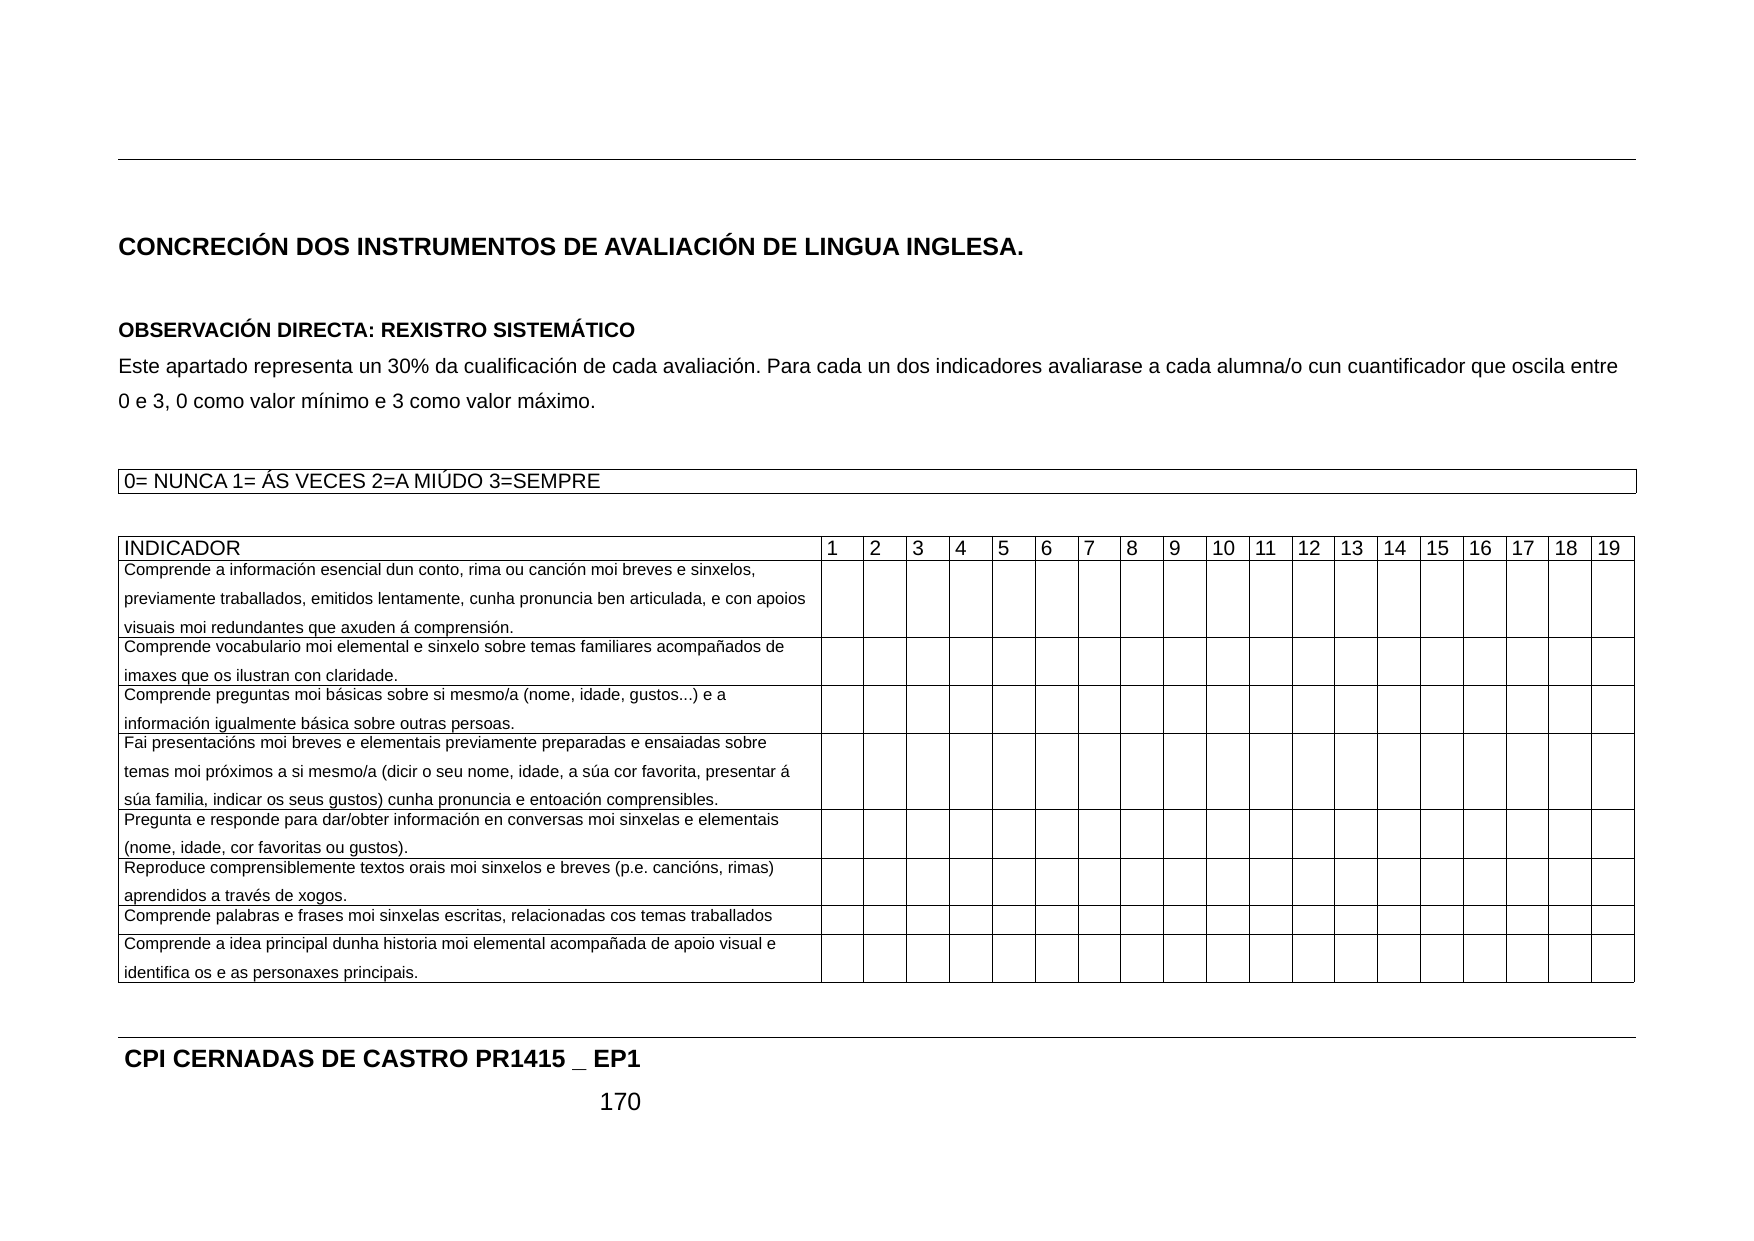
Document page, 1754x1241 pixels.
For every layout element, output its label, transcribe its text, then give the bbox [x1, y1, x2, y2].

table_header 3 [907, 537, 949, 560]
table_cell [950, 734, 992, 809]
table_header 8 [1121, 537, 1163, 560]
table_header 14 [1378, 537, 1420, 560]
table_cell [1378, 810, 1420, 857]
table_cell [1378, 935, 1420, 982]
table_cell [1207, 561, 1249, 637]
table_cell [1079, 810, 1120, 857]
table_cell [822, 734, 863, 809]
table_cell [993, 734, 1035, 809]
table_cell [1378, 561, 1420, 637]
table_cell [1293, 935, 1334, 982]
table_cell [1335, 935, 1377, 982]
table_header 10 [1207, 537, 1249, 560]
table_cell [1250, 859, 1292, 905]
table_cell [864, 638, 906, 684]
table_cell [993, 935, 1035, 982]
table_cell [1549, 859, 1591, 905]
table_cell [1464, 859, 1506, 905]
table_cell [907, 810, 949, 857]
table_cell [1293, 906, 1334, 933]
table_cell Fai presentacións moi breves e elementais previamente preparadas e ensaiadas sobre temas moi próximos a si mesmo/a (dicir o seu nome, idade, a súa cor favorita, presentar á súa familia, indicar os seus gustos) cunha pronuncia e entoación comprensibles. [119, 734, 821, 809]
table_cell [1592, 686, 1634, 733]
table_header 13 [1335, 537, 1377, 560]
table_cell [1421, 638, 1463, 684]
table_cell [1250, 734, 1292, 809]
table_cell [1293, 859, 1334, 905]
table_cell Comprende palabras e frases moi sinxelas escritas, relacionadas cos temas traballados [119, 906, 821, 933]
table_cell Reproduce comprensiblemente textos orais moi sinxelos e breves (p.e. cancións, rimas) aprendidos a través de xogos. [119, 859, 821, 905]
table_cell [1421, 906, 1463, 933]
table_cell [1549, 686, 1591, 733]
table_header 16 [1464, 537, 1506, 560]
table_cell [1250, 638, 1292, 684]
table_cell [1121, 906, 1163, 933]
table_cell [1421, 859, 1463, 905]
table_header 0= NUNCA 1= ÁS VECES 2=A MIÚDO 3=SEMPRE [119, 470, 1636, 492]
table_cell [950, 935, 992, 982]
table_cell [993, 906, 1035, 933]
table_header 12 [1293, 537, 1334, 560]
table_cell [993, 686, 1035, 733]
table_cell [1421, 734, 1463, 809]
table_cell [907, 561, 949, 637]
table_cell [822, 810, 863, 857]
table_cell [1421, 935, 1463, 982]
table_cell [1164, 810, 1206, 857]
table_cell [1079, 935, 1120, 982]
table_cell [1335, 686, 1377, 733]
table_cell [1036, 810, 1078, 857]
table_cell [1207, 638, 1249, 684]
table_cell [1335, 906, 1377, 933]
table_cell [864, 810, 906, 857]
table_cell [907, 859, 949, 905]
table_cell [1293, 638, 1334, 684]
table_header 2 [864, 537, 906, 560]
table_cell [1378, 906, 1420, 933]
table_cell [1464, 935, 1506, 982]
table_cell [1464, 686, 1506, 733]
table_header 19 [1592, 537, 1634, 560]
table_cell Comprende preguntas moi básicas sobre si mesmo/a (nome, idade, gustos...) e a información igualmente básica sobre outras persoas. [119, 686, 821, 733]
table_cell [1421, 561, 1463, 637]
table_cell [1207, 859, 1249, 905]
table_cell [1121, 686, 1163, 733]
table_cell [1079, 859, 1120, 905]
table_cell [1378, 859, 1420, 905]
table_cell [1164, 638, 1206, 684]
table_header 18 [1549, 537, 1591, 560]
table_cell [864, 935, 906, 982]
table_cell [1121, 810, 1163, 857]
table_header 17 [1507, 537, 1548, 560]
table_cell [1250, 561, 1292, 637]
table_cell [1164, 561, 1206, 637]
table_cell [1036, 686, 1078, 733]
table_cell [1036, 561, 1078, 637]
table_cell [907, 906, 949, 933]
table_cell [1250, 935, 1292, 982]
table_cell [1464, 906, 1506, 933]
table_cell [1036, 638, 1078, 684]
table_cell [1549, 734, 1591, 809]
table_cell [907, 686, 949, 733]
table_cell [1164, 686, 1206, 733]
table_cell [1207, 906, 1249, 933]
table_cell [864, 734, 906, 809]
table_cell [1507, 906, 1548, 933]
table_cell [1507, 810, 1548, 857]
table_cell [1079, 686, 1120, 733]
table_cell [1592, 935, 1634, 982]
table_cell [1121, 734, 1163, 809]
table_cell [993, 561, 1035, 637]
table_cell [993, 638, 1035, 684]
table_cell [1464, 638, 1506, 684]
table_cell [1079, 561, 1120, 637]
table_cell [950, 810, 992, 857]
table_cell [1164, 935, 1206, 982]
text Este apartado representa un 30% da cualificación de cada avaliación. Para cada un dos indicadores avaliarase a cada alumna/o cun cuantificador que oscila entre 0 e 3, 0 como valor mínimo e 3 como valor máximo. [118, 353, 1636, 413]
table_header 6 [1036, 537, 1078, 560]
table_cell [907, 638, 949, 684]
table_cell [950, 686, 992, 733]
table_cell [1592, 859, 1634, 905]
table_cell [1207, 686, 1249, 733]
table_cell [1507, 686, 1548, 733]
table_cell [1549, 561, 1591, 637]
table_cell [864, 686, 906, 733]
table_cell [864, 906, 906, 933]
table_cell [1207, 810, 1249, 857]
table_cell [1036, 859, 1078, 905]
table_cell [1293, 561, 1334, 637]
table_cell [1335, 638, 1377, 684]
table_cell [993, 810, 1035, 857]
table_cell [1036, 906, 1078, 933]
table_cell [822, 859, 863, 905]
table_cell [1378, 686, 1420, 733]
table_cell [1293, 734, 1334, 809]
table_cell [1207, 734, 1249, 809]
table_header 11 [1250, 537, 1292, 560]
table_cell [822, 686, 863, 733]
table_header 15 [1421, 537, 1463, 560]
table_cell Comprende vocabulario moi elemental e sinxelo sobre temas familiares acompañados de imaxes que os ilustran con claridade. [119, 638, 821, 684]
table_cell [1293, 810, 1334, 857]
table_cell [1036, 935, 1078, 982]
table_cell [822, 561, 863, 637]
table_cell [1378, 638, 1420, 684]
table_header 7 [1079, 537, 1120, 560]
table_header 5 [993, 537, 1035, 560]
table_cell [1250, 810, 1292, 857]
table_cell [1079, 638, 1120, 684]
table_cell [1507, 734, 1548, 809]
table_cell [822, 935, 863, 982]
table_cell [1549, 935, 1591, 982]
table_cell [1592, 734, 1634, 809]
table_cell [1250, 906, 1292, 933]
table_cell [1507, 638, 1548, 684]
table_cell [1335, 734, 1377, 809]
table_cell [907, 734, 949, 809]
table_cell [1464, 810, 1506, 857]
table_cell [993, 859, 1035, 905]
table_cell [907, 935, 949, 982]
table_cell [1121, 859, 1163, 905]
table_cell [950, 906, 992, 933]
text OBSERVACIÓN DIRECTA: REXISTRO SISTEMÁTICO [118, 317, 1636, 341]
table_cell [1121, 638, 1163, 684]
table_cell [864, 859, 906, 905]
table_cell [822, 906, 863, 933]
table_header 9 [1164, 537, 1206, 560]
table_cell [1507, 935, 1548, 982]
table_cell [1549, 906, 1591, 933]
table_cell [1164, 734, 1206, 809]
table_cell [1464, 561, 1506, 637]
table_cell [1549, 638, 1591, 684]
table_cell [1293, 686, 1334, 733]
table_cell [822, 638, 863, 684]
table_cell [1121, 935, 1163, 982]
table_cell [950, 561, 992, 637]
table_cell [950, 638, 992, 684]
table_cell [1549, 810, 1591, 857]
table_cell [1421, 810, 1463, 857]
table_cell [1378, 734, 1420, 809]
table_cell [1507, 561, 1548, 637]
table_cell [1507, 859, 1548, 905]
table_header 4 [950, 537, 992, 560]
table_header 1 [822, 537, 863, 560]
table_cell [1036, 734, 1078, 809]
table_cell [1592, 810, 1634, 857]
table_cell [864, 561, 906, 637]
table_cell [1079, 906, 1120, 933]
table_cell [1079, 734, 1120, 809]
table_cell [1421, 686, 1463, 733]
table_cell [1592, 561, 1634, 637]
table_cell [1164, 859, 1206, 905]
table_cell [1335, 810, 1377, 857]
table_cell [1164, 906, 1206, 933]
table_cell [1250, 686, 1292, 733]
table_cell [1335, 561, 1377, 637]
table_cell Comprende a información esencial dun conto, rima ou canción moi breves e sinxelos, previamente traballados, emitidos lentamente, cunha pronuncia ben articulada, e con apoios visuais moi redundantes que axuden á comprensión. [119, 561, 821, 637]
table_cell [1592, 638, 1634, 684]
table_cell [1335, 859, 1377, 905]
table_cell Pregunta e responde para dar/obter información en conversas moi sinxelas e elementais (nome, idade, cor favoritas ou gustos). [119, 810, 821, 857]
table_header INDICADOR [119, 537, 821, 560]
text CONCRECIÓN DOS INSTRUMENTOS DE AVALIACIÓN DE LINGUA INGLESA. [118, 232, 1636, 261]
table_cell Comprende a idea principal dunha historia moi elemental acompañada de apoio visual e identifica os e as personaxes principais. [119, 935, 821, 982]
table_cell [1121, 561, 1163, 637]
table_cell [1464, 734, 1506, 809]
table_cell [1207, 935, 1249, 982]
table_cell [1592, 906, 1634, 933]
table_cell [950, 859, 992, 905]
